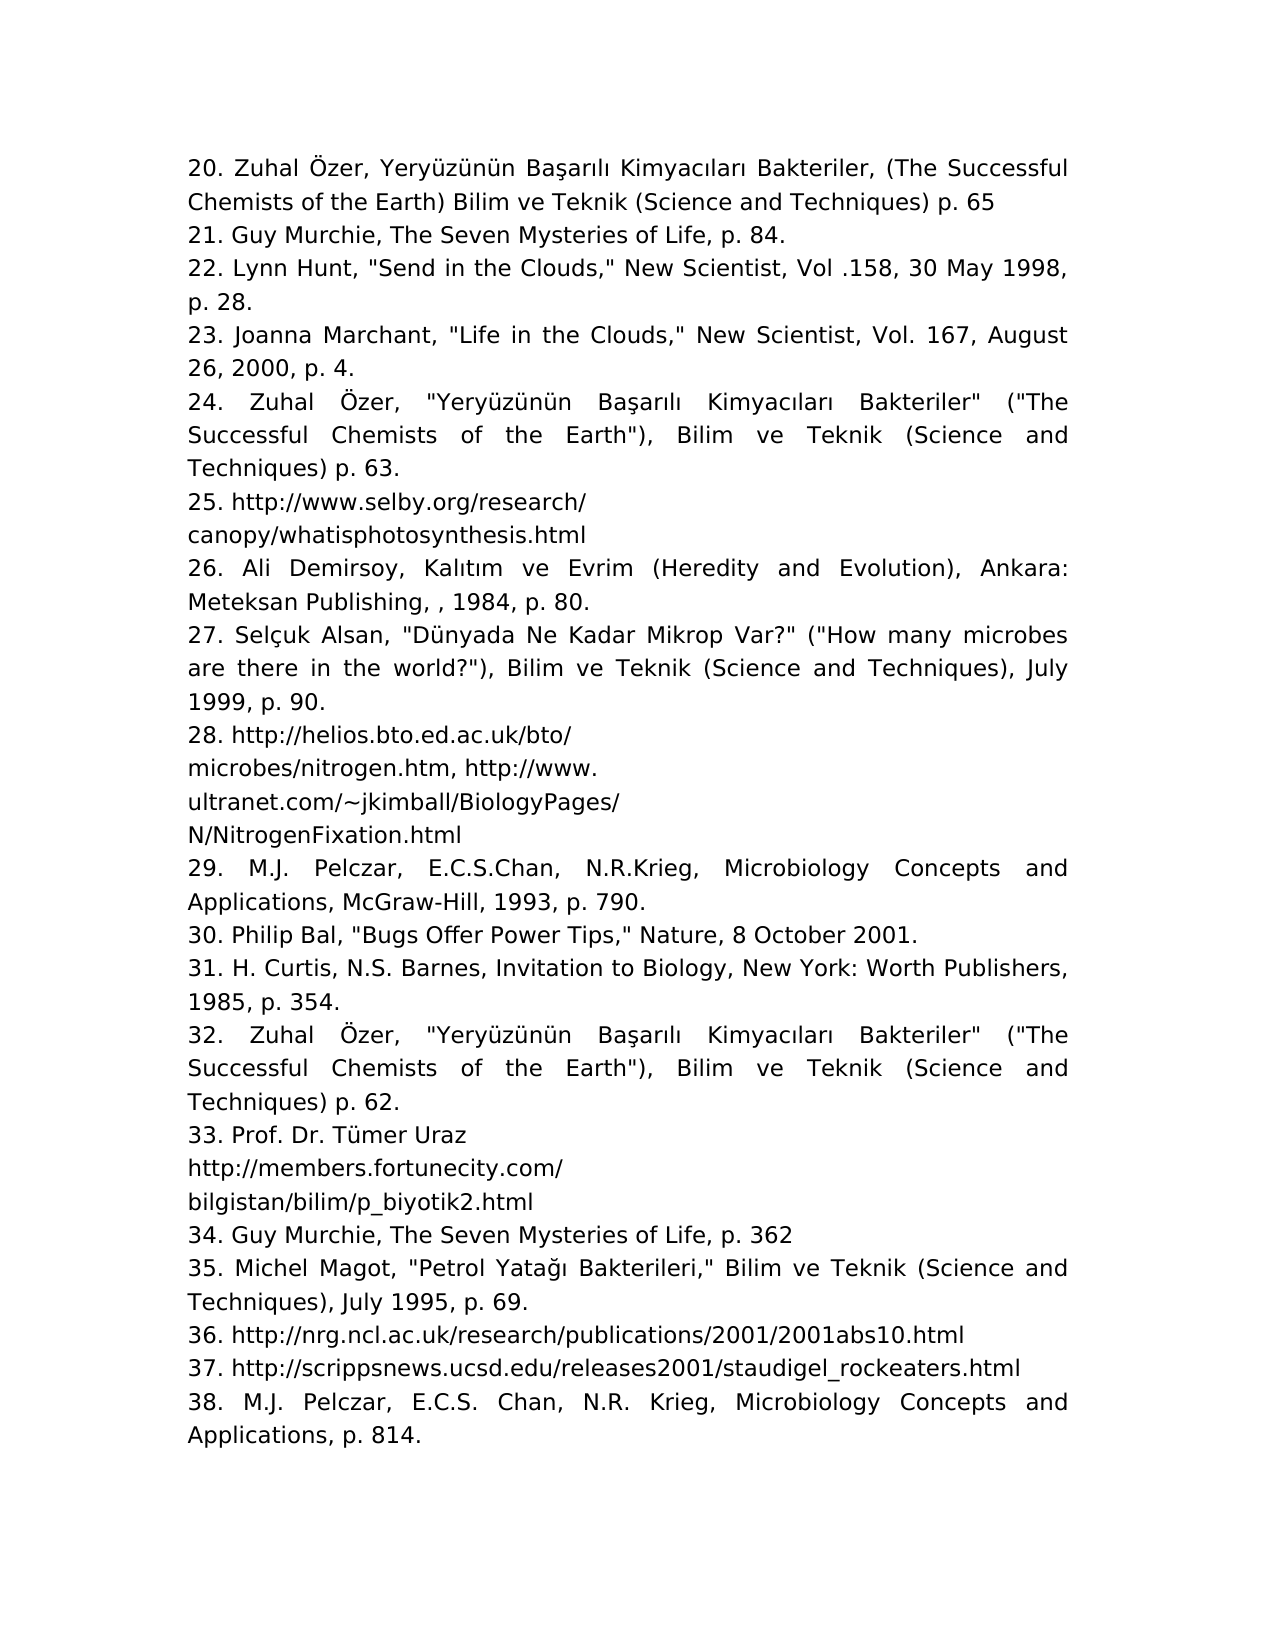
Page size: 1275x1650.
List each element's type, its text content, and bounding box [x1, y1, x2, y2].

text 22. Lynn Hunt, "Send in the Clouds," New Scientist, Vol .158, 30 May 1998, p. 28. [187, 250, 1070, 317]
text 20. Zuhal Özer, Yeryüzünün Başarılı Kimyacıları Bakteriler, (The Successful Chemists of the Earth) Bilim ve Teknik (Science and Techniques) p. 65 [187, 150, 1070, 217]
text canopy/whatisphotosynthesis.html [187, 517, 1070, 550]
text 28. http://helios.bto.ed.ac.uk/bto/ [187, 717, 1070, 750]
text 23. Joanna Marchant, "Life in the Clouds," New Scientist, Vol. 167, August 26, 2000, p. 4. [187, 317, 1070, 383]
text 34. Guy Murchie, The Seven Mysteries of Life, p. 362 [187, 1217, 1070, 1250]
text 31. H. Curtis, N.S. Barnes, Invitation to Biology, New York: Worth Publishers, 1985, p. 354. [187, 950, 1070, 1017]
text 26. Ali Demirsoy, Kalıtım ve Evrim (Heredity and Evolution), Ankara: Meteksan Publishing, , 1984, p. 80. [187, 550, 1070, 617]
text 24. Zuhal Özer, "Yeryüzünün Başarılı Kimyacıları Bakteriler" ("The Successful Chemists of the Earth"), Bilim ve Teknik (Science and Techniques) p. 63. [187, 383, 1070, 483]
text 35. Michel Magot, "Petrol Yatağı Bakterileri," Bilim ve Teknik (Science and Techniques), July 1995, p. 69. [187, 1250, 1070, 1317]
text 21. Guy Murchie, The Seven Mysteries of Life, p. 84. [187, 217, 1070, 250]
text 36. http://nrg.ncl.ac.uk/research/publications/2001/2001abs10.html [187, 1317, 1070, 1350]
text 32. Zuhal Özer, "Yeryüzünün Başarılı Kimyacıları Bakteriler" ("The Successful Chemists of the Earth"), Bilim ve Teknik (Science and Techniques) p. 62. [187, 1017, 1070, 1117]
text bilgistan/bilim/p_biyotik2.html [187, 1183, 1070, 1217]
text 33. Prof. Dr. Tümer Uraz [187, 1117, 1070, 1150]
text N/NitrogenFixation.html [187, 817, 1070, 850]
text 38. M.J. Pelczar, E.C.S. Chan, N.R. Krieg, Microbiology Concepts and Applications, p. 814. [187, 1383, 1070, 1450]
text 29. M.J. Pelczar, E.C.S.Chan, N.R.Krieg, Microbiology Concepts and Applications, McGraw-Hill, 1993, p. 790. [187, 850, 1070, 917]
text 27. Selçuk Alsan, "Dünyada Ne Kadar Mikrop Var?" ("How many microbes are there in the world?"), Bilim ve Teknik (Science and Techniques), July 1999, p. 90. [187, 617, 1070, 717]
text ultranet.com/~jkimball/BiologyPages/ [187, 783, 1070, 817]
text microbes/nitrogen.htm, http://www. [187, 750, 1070, 783]
text http://members.fortunecity.com/ [187, 1150, 1070, 1183]
text 30. Philip Bal, "Bugs Offer Power Tips," Nature, 8 October 2001. [187, 917, 1070, 950]
text 37. http://scrippsnews.ucsd.edu/releases2001/staudigel_rockeaters.html [187, 1350, 1070, 1383]
text 25. http://www.selby.org/research/ [187, 483, 1070, 517]
